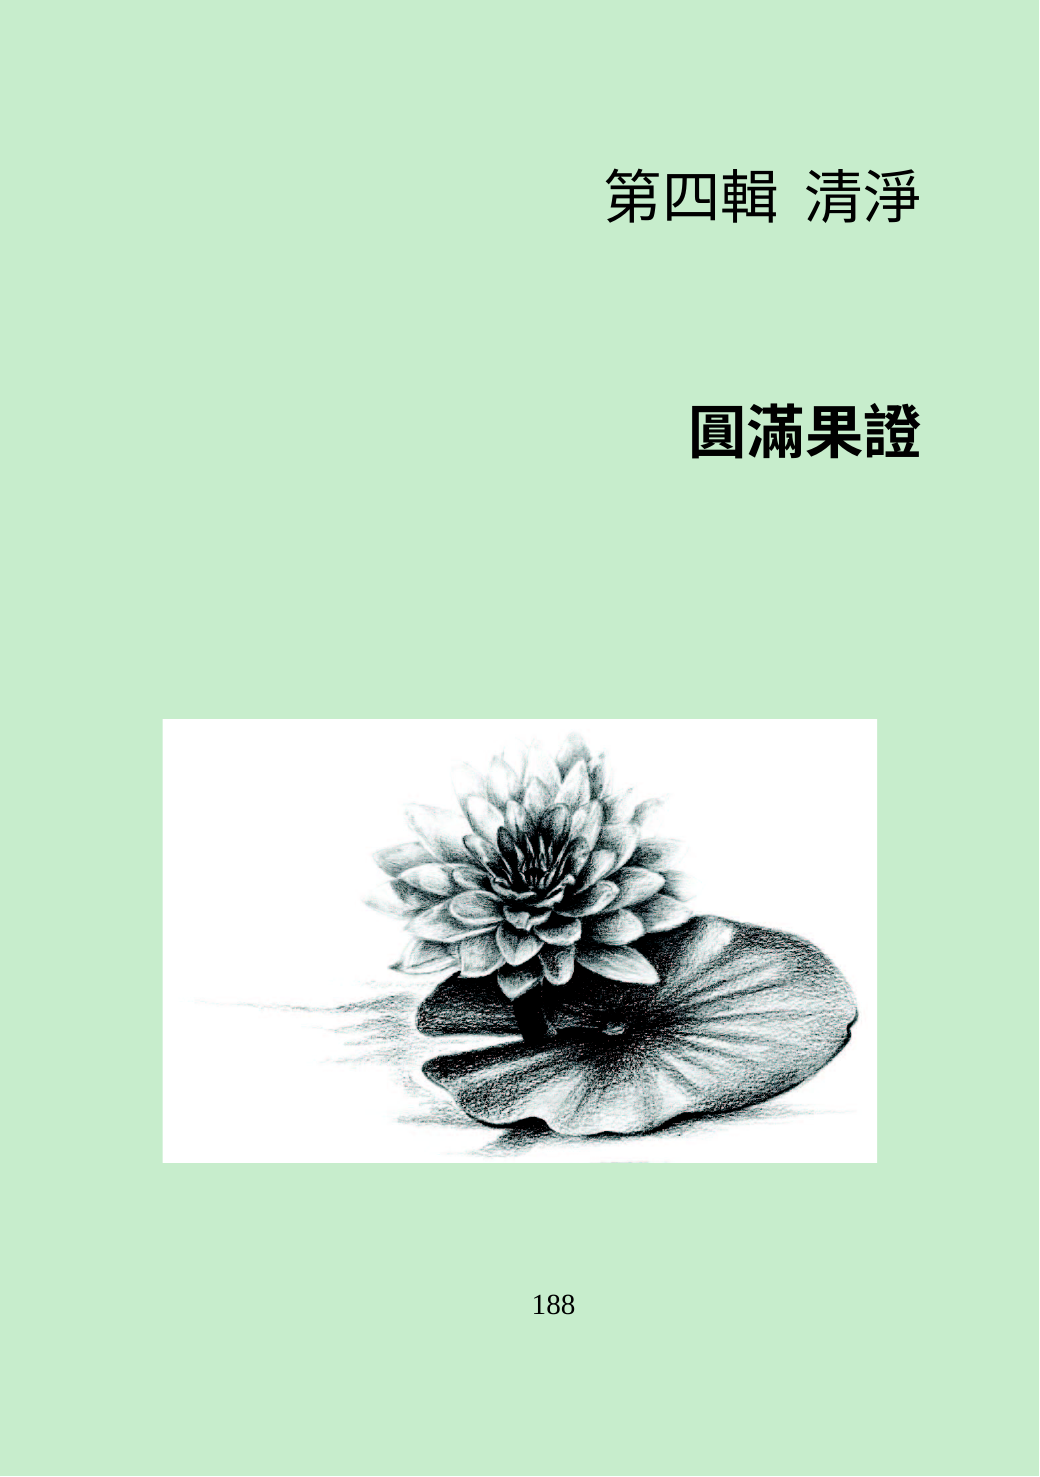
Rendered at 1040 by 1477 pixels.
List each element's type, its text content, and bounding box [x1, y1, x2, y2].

picture [162, 719, 878, 1163]
subtitle 第四輯 清淨 [118, 151, 921, 235]
text 圓滿果證 [118, 386, 921, 471]
